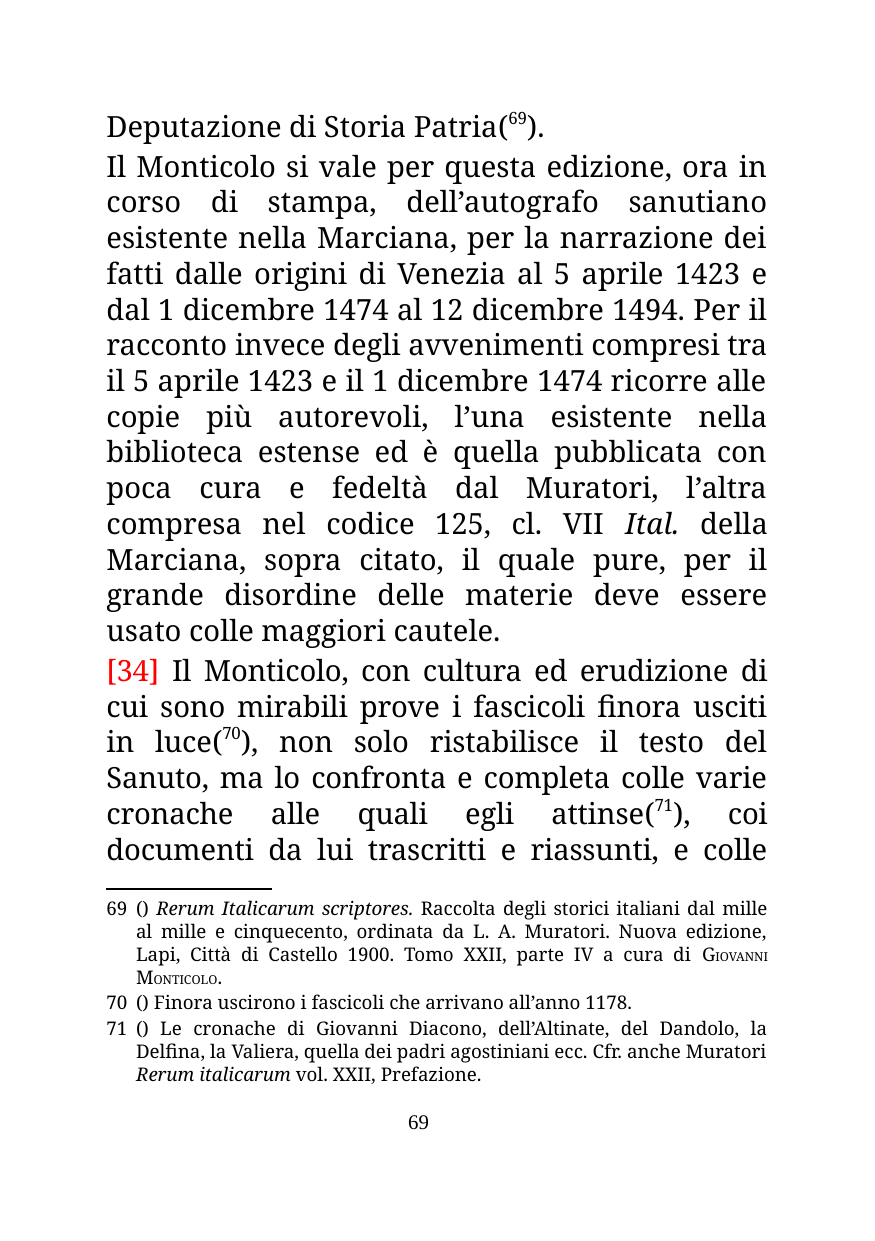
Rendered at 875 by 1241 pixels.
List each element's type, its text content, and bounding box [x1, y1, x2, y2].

text Il Monticolo si vale per questa edizione, ora in corso di stampa, dell’autografo sanutiano esistente nella Marciana, per la narrazione dei fatti dalle origini di Venezia al 5 aprile 1423 e dal 1 dicembre 1474 al 12 dicembre 1494. Per il racconto invece degli avvenimenti compresi tra il 5 aprile 1423 e il 1 dicembre 1474 ricorre alle copie più autorevoli, l’una esistente nella biblioteca estense ed è quella pubblicata con poca cura e fedeltà dal Muratori, l’altra compresa nel codice 125, cl. VII Ital. della Marciana, sopra citato, il quale pure, per il grande disordine delle materie deve essere usato colle maggiori cautele. [106, 146, 768, 650]
text () Rerum Italicarum scriptores. Raccolta degli storici italiani dal mille al mille e cinquecento, ordinata da L. A. Muratori. Nuova edizione, Lapi, Città di Castello 1900. Tomo XXII, parte IV a cura di Giovanni Monticolo. [106, 895, 768, 989]
text Deputazione di Storia Patria(). [106, 106, 768, 146]
text [34] Il Monticolo, con cultura ed erudizione di cui sono mirabili prove i fascicoli finora usciti in luce(), non solo ristabilisce il testo del Sanuto, ma lo confronta e completa colle varie cronache alle quali egli attinse(), coi documenti da lui trascritti e riassunti, e colle [106, 650, 768, 868]
text () Finora uscirono i fascicoli che arrivano all’anno 1178. [106, 989, 768, 1015]
text () Le cronache di Giovanni Diacono, dell’Altinate, del Dandolo, la Delfina, la Valiera, quella dei padri agostiniani ecc. Cfr. anche Muratori Rerum italicarum vol. XXII, Prefazione. [106, 1015, 768, 1087]
